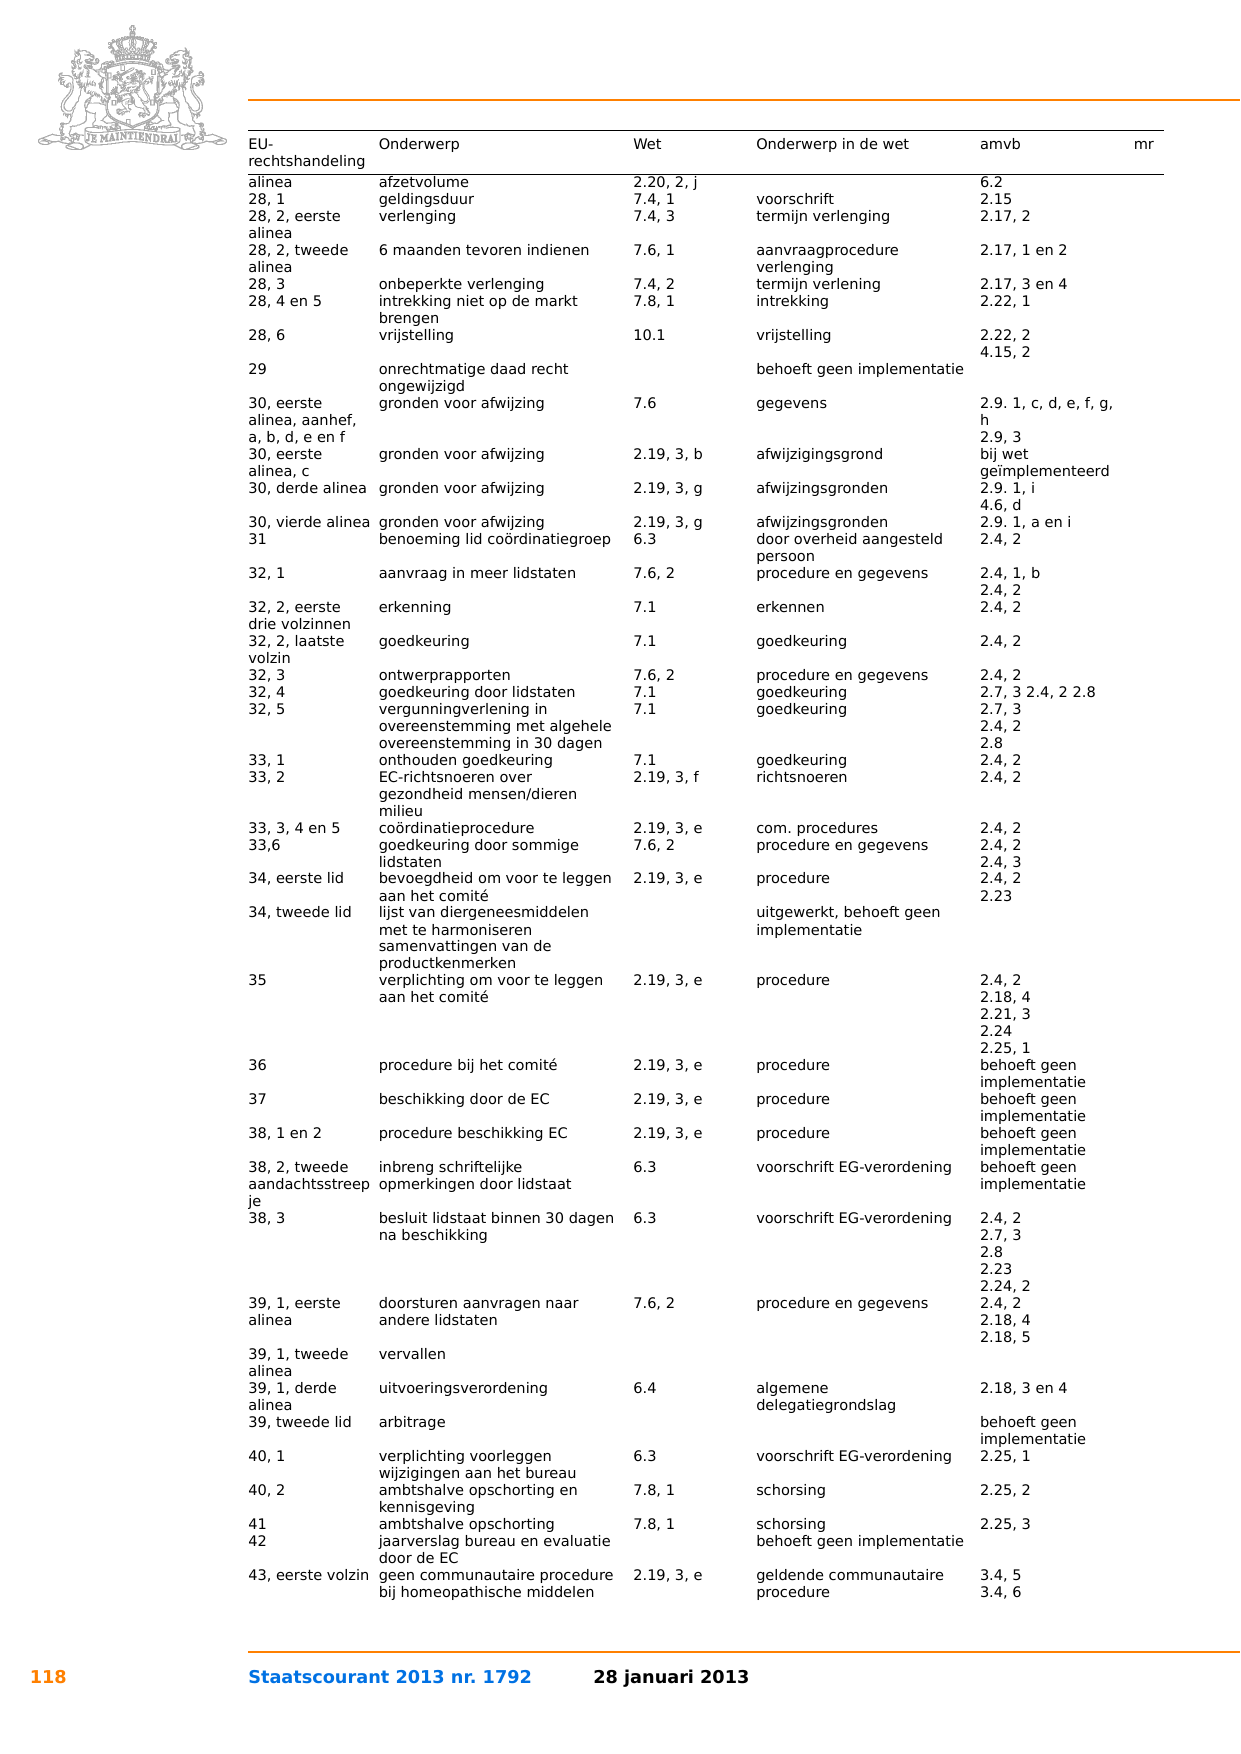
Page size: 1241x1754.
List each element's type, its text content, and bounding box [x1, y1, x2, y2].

table_cell [1128, 1567, 1163, 1601]
table_cell 39, 1, derde alinea [248, 1380, 373, 1414]
table_cell [1128, 752, 1163, 768]
table_cell 2.19, 3, g [627, 514, 750, 531]
table_cell 2.4, 1, b 2.4, 2 [974, 565, 1127, 599]
table_cell 6 maanden tevoren indienen [373, 242, 627, 276]
table_cell procedure [750, 1057, 974, 1091]
table_cell 2.19, 3, b [627, 446, 750, 480]
table_cell procedure en gegevens [750, 1295, 974, 1346]
table_cell 7.1 [627, 752, 750, 768]
table_cell goedkeuring door sommige lidstaten [373, 836, 627, 870]
table_cell 2.25, 2 [974, 1482, 1127, 1516]
table_cell procedure en gegevens [750, 836, 974, 870]
table_cell goedkeuring [750, 701, 974, 752]
table_cell afzetvolume [373, 175, 627, 191]
table_cell goedkeuring [750, 752, 974, 768]
table_cell uitvoeringsverordening [373, 1380, 627, 1414]
table_cell behoeft geen implementatie [974, 1414, 1127, 1448]
table_cell [1128, 327, 1163, 361]
table_cell 7.1 [627, 701, 750, 752]
table_cell EC-richtsnoeren over gezondheid mensen/dieren milieu [373, 769, 627, 819]
table_header Onderwerp [373, 131, 627, 174]
table_cell erkennen [750, 599, 974, 633]
table_cell 7.4, 2 [627, 276, 750, 293]
table_cell arbitrage [373, 1414, 627, 1448]
table_cell onrechtmatige daad recht ongewijzigd [373, 361, 627, 395]
table_cell 42 [248, 1533, 373, 1567]
table_cell 32, 1 [248, 565, 373, 599]
table_cell [1128, 191, 1163, 208]
table_cell 2.15 [974, 191, 1127, 208]
table_cell 38, 2, tweede aandachtsstreepje [248, 1159, 373, 1210]
table_cell 2.19, 3, e [627, 1057, 750, 1091]
table_cell 30, eerste alinea, aanhef, a, b, d, e en f [248, 395, 373, 446]
table_cell 32, 2, eerste drie volzinnen [248, 599, 373, 633]
table_cell 37 [248, 1091, 373, 1125]
table_cell goedkeuring door lidstaten [373, 684, 627, 701]
table_cell 33, 2 [248, 769, 373, 819]
table_cell 7.6, 2 [627, 667, 750, 684]
table_cell [1128, 870, 1163, 904]
table_cell 2.4, 2 2.7, 3 2.8 2.23 2.24, 2 [974, 1210, 1127, 1295]
table_cell 28, 2, tweede alinea [248, 242, 373, 276]
table_cell lijst van diergeneesmiddelen met te harmoniseren samenvattingen van de productkenmerken [373, 904, 627, 972]
table_cell voorschrift [750, 191, 974, 208]
table_cell 7.6, 2 [627, 836, 750, 870]
table_cell geldende communautaire procedure [750, 1567, 974, 1601]
table_cell 39, tweede lid [248, 1414, 373, 1448]
table_cell 34, tweede lid [248, 904, 373, 972]
table_cell [1128, 1448, 1163, 1482]
picture [38, 25, 227, 150]
table_cell geldingsduur [373, 191, 627, 208]
table_cell 2.4, 2 2.18, 4 2.21, 3 2.24 2.25, 1 [974, 972, 1127, 1057]
table_cell 2.19, 3, e [627, 1567, 750, 1601]
table_cell 7.6, 1 [627, 242, 750, 276]
table_cell [1128, 242, 1163, 276]
table_cell behoeft geen implementatie [750, 361, 974, 395]
table_cell 2.19, 3, e [627, 972, 750, 1057]
table_cell verplichting voorleggen wijzigingen aan het bureau [373, 1448, 627, 1482]
table_cell 2.25, 3 [974, 1516, 1127, 1533]
table_cell 35 [248, 972, 373, 1057]
table_cell [1128, 1159, 1163, 1210]
table_cell onbeperkte verlenging [373, 276, 627, 293]
table_cell 32, 5 [248, 701, 373, 752]
table_cell behoeft geen implementatie [974, 1091, 1127, 1125]
table_cell 6.3 [627, 1159, 750, 1210]
table_cell 32, 2, laatste volzin [248, 633, 373, 667]
table_cell [1128, 1414, 1163, 1448]
table_cell erkenning [373, 599, 627, 633]
table_cell 36 [248, 1057, 373, 1091]
table_cell behoeft geen implementatie [750, 1533, 974, 1567]
table_cell termijn verlening [750, 276, 974, 293]
table_cell goedkeuring [750, 684, 974, 701]
table_cell gegevens [750, 395, 974, 446]
table_cell [1128, 1057, 1163, 1091]
table_cell [1128, 175, 1163, 191]
table_cell besluit lidstaat binnen 30 dagen na beschikking [373, 1210, 627, 1295]
table_cell bevoegdheid om voor te leggen aan het comité [373, 870, 627, 904]
table_cell 6.2 [974, 175, 1127, 191]
table_cell [974, 1533, 1127, 1567]
table_cell 30, vierde alinea [248, 514, 373, 531]
table_cell behoeft geen implementatie [974, 1057, 1127, 1091]
table_cell alinea [248, 175, 373, 191]
table_header mr [1128, 131, 1163, 174]
table_cell [1128, 1533, 1163, 1567]
table_cell ambtshalve opschorting en kennisgeving [373, 1482, 627, 1516]
table_cell 7.6 [627, 395, 750, 446]
table_cell voorschrift EG-verordening [750, 1210, 974, 1295]
table_cell 6.3 [627, 1448, 750, 1482]
table_cell intrekking niet op de markt brengen [373, 293, 627, 327]
table_cell gronden voor afwijzing [373, 480, 627, 514]
table_cell 40, 1 [248, 1448, 373, 1482]
table_cell 28, 6 [248, 327, 373, 361]
table_cell 40, 2 [248, 1482, 373, 1516]
table_cell 2.19, 3, e [627, 870, 750, 904]
table_cell 2.4, 2 [974, 667, 1127, 684]
table_cell [1128, 684, 1163, 701]
table_cell schorsing [750, 1516, 974, 1533]
table_cell [750, 175, 974, 191]
table_cell 2.17, 2 [974, 208, 1127, 242]
table_cell goedkeuring [373, 633, 627, 667]
table_cell voorschrift EG-verordening [750, 1448, 974, 1482]
table_cell [974, 904, 1127, 972]
table_cell gronden voor afwijzing [373, 395, 627, 446]
table_cell 2.4, 2 2.23 [974, 870, 1127, 904]
table_cell [1128, 1380, 1163, 1414]
table_cell 2.25, 1 [974, 1448, 1127, 1482]
table_cell 29 [248, 361, 373, 395]
table_cell 2.18, 3 en 4 [974, 1380, 1127, 1414]
table_cell 7.4, 3 [627, 208, 750, 242]
table_cell verlenging [373, 208, 627, 242]
table_cell [1128, 1346, 1163, 1380]
table_cell gronden voor afwijzing [373, 514, 627, 531]
table_cell benoeming lid coördinatiegroep [373, 531, 627, 565]
table_cell [1128, 599, 1163, 633]
table_cell 39, 1, eerste alinea [248, 1295, 373, 1346]
table_cell 28, 2, eerste alinea [248, 208, 373, 242]
table_cell procedure bij het comité [373, 1057, 627, 1091]
table_cell [1128, 1125, 1163, 1159]
table_header Onderwerp in de wet [750, 131, 974, 174]
table_cell 30, derde alinea [248, 480, 373, 514]
table_cell [1128, 1516, 1163, 1533]
table_cell aanvraag in meer lidstaten [373, 565, 627, 599]
table_cell 2.19, 3, e [627, 1125, 750, 1159]
table_cell algemene delegatiegrondslag [750, 1380, 974, 1414]
table_cell 2.19, 3, e [627, 1091, 750, 1125]
table_cell goedkeuring [750, 633, 974, 667]
table_cell [1128, 446, 1163, 480]
table_cell [974, 1346, 1127, 1380]
table_cell procedure [750, 1125, 974, 1159]
table_cell 32, 4 [248, 684, 373, 701]
table_cell 2.7, 3 2.4, 2 2.8 [974, 701, 1127, 752]
table_cell 7.6, 2 [627, 1295, 750, 1346]
table_cell 33, 1 [248, 752, 373, 768]
table_cell 2.9. 1, c, d, e, f, g, h 2.9, 3 [974, 395, 1127, 446]
table_cell 7.8, 1 [627, 1516, 750, 1533]
table_cell 6.4 [627, 1380, 750, 1414]
table_cell 7.8, 1 [627, 1482, 750, 1516]
table_header Wet [627, 131, 750, 174]
table_cell procedure [750, 972, 974, 1057]
table_header amvb [974, 131, 1127, 174]
table_cell 6.3 [627, 531, 750, 565]
table_cell vervallen [373, 1346, 627, 1380]
table_cell 2.22, 2 4.15, 2 [974, 327, 1127, 361]
table_cell 2.4, 2 [974, 820, 1127, 836]
table_cell onthouden goedkeuring [373, 752, 627, 768]
table_cell [1128, 276, 1163, 293]
table_cell 2.19, 3, e [627, 820, 750, 836]
table_cell 2.4, 2 [974, 599, 1127, 633]
table_cell doorsturen aanvragen naar andere lidstaten [373, 1295, 627, 1346]
table_cell 41 [248, 1516, 373, 1533]
table_cell [1128, 361, 1163, 395]
table_cell 2.4, 2 [974, 752, 1127, 768]
table_cell 2.4, 2 2.4, 3 [974, 836, 1127, 870]
table_cell 38, 1 en 2 [248, 1125, 373, 1159]
table_cell beschikking door de EC [373, 1091, 627, 1125]
table_cell jaarverslag bureau en evaluatie door de EC [373, 1533, 627, 1567]
table_cell uitgewerkt, behoeft geen implementatie [750, 904, 974, 972]
table_cell ontwerprapporten [373, 667, 627, 684]
table_cell [1128, 1210, 1163, 1295]
table_cell 2.4, 2 2.18, 4 2.18, 5 [974, 1295, 1127, 1346]
table_cell [1128, 972, 1163, 1057]
table_cell 38, 3 [248, 1210, 373, 1295]
table_cell 2.19, 3, f [627, 769, 750, 819]
table_cell [1128, 1091, 1163, 1125]
table_cell procedure beschikking EC [373, 1125, 627, 1159]
table_cell inbreng schriftelijke opmerkingen door lidstaat [373, 1159, 627, 1210]
table_cell aanvraagprocedure verlenging [750, 242, 974, 276]
table_cell termijn verlenging [750, 208, 974, 242]
table_cell procedure en gegevens [750, 667, 974, 684]
table_cell ambtshalve opschorting [373, 1516, 627, 1533]
table_cell 2.22, 1 [974, 293, 1127, 327]
table_cell coördinatieprocedure [373, 820, 627, 836]
table_cell 7.1 [627, 599, 750, 633]
table_cell bij wet geïmplementeerd [974, 446, 1127, 480]
table_cell 2.4, 2 [974, 531, 1127, 565]
table_cell 7.1 [627, 633, 750, 667]
table_cell [1128, 1482, 1163, 1516]
table_cell [1128, 293, 1163, 327]
table_cell 2.4, 2 [974, 769, 1127, 819]
table_cell [1128, 633, 1163, 667]
table_cell 7.6, 2 [627, 565, 750, 599]
table_cell [1128, 531, 1163, 565]
table_cell richtsnoeren [750, 769, 974, 819]
table_cell 33, 3, 4 en 5 [248, 820, 373, 836]
table_cell [1128, 904, 1163, 972]
table_cell 34, eerste lid [248, 870, 373, 904]
table_cell 2.9. 1, i 4.6, d [974, 480, 1127, 514]
table_cell 28, 1 [248, 191, 373, 208]
table_cell [627, 1414, 750, 1448]
table_cell 32, 3 [248, 667, 373, 684]
table_cell [627, 1346, 750, 1380]
table_cell 33,6 [248, 836, 373, 870]
table_cell [1128, 667, 1163, 684]
table_cell 2.7, 3 2.4, 2 2.8 [974, 684, 1127, 701]
table_cell 28, 4 en 5 [248, 293, 373, 327]
table_cell behoeft geen implementatie [974, 1125, 1127, 1159]
table_cell [1128, 1295, 1163, 1346]
table_cell 7.8, 1 [627, 293, 750, 327]
table_cell procedure [750, 870, 974, 904]
table_cell 10.1 [627, 327, 750, 361]
table_cell [1128, 480, 1163, 514]
table_cell 7.4, 1 [627, 191, 750, 208]
table_cell vergunningverlening in overeenstemming met algehele overeenstemming in 30 dagen [373, 701, 627, 752]
table_cell [1128, 514, 1163, 531]
table_cell vrijstelling [373, 327, 627, 361]
table_cell behoeft geen implementatie [974, 1159, 1127, 1210]
table_cell 3.4, 5 3.4, 6 [974, 1567, 1127, 1601]
table_cell 2.17, 3 en 4 [974, 276, 1127, 293]
table_cell 2.20, 2, j [627, 175, 750, 191]
table_cell afwijzingsgronden [750, 514, 974, 531]
table_cell [750, 1414, 974, 1448]
table_cell 2.17, 1 en 2 [974, 242, 1127, 276]
table_cell schorsing [750, 1482, 974, 1516]
table_cell 31 [248, 531, 373, 565]
table_cell [1128, 701, 1163, 752]
table_cell [1128, 836, 1163, 870]
table_cell [974, 361, 1127, 395]
table_cell vrijstelling [750, 327, 974, 361]
table_cell door overheid aangesteld persoon [750, 531, 974, 565]
table_cell com. procedures [750, 820, 974, 836]
table_cell [627, 1533, 750, 1567]
table_cell procedure en gegevens [750, 565, 974, 599]
table_cell voorschrift EG-verordening [750, 1159, 974, 1210]
table_cell 2.4, 2 [974, 633, 1127, 667]
table_cell 2.9. 1, a en i [974, 514, 1127, 531]
table_cell 2.19, 3, g [627, 480, 750, 514]
table_cell intrekking [750, 293, 974, 327]
table_cell 6.3 [627, 1210, 750, 1295]
table_cell afwijzigingsgrond [750, 446, 974, 480]
table_cell [1128, 395, 1163, 446]
table_cell afwijzingsgronden [750, 480, 974, 514]
table_cell geen communautaire procedure bij homeopathische middelen [373, 1567, 627, 1601]
table_cell [750, 1346, 974, 1380]
table_cell [1128, 820, 1163, 836]
table_cell [1128, 208, 1163, 242]
table_cell 28, 3 [248, 276, 373, 293]
table_cell 30, eerste alinea, c [248, 446, 373, 480]
table_cell [627, 361, 750, 395]
table_cell verplichting om voor te leggen aan het comité [373, 972, 627, 1057]
table_cell [627, 904, 750, 972]
table_cell procedure [750, 1091, 974, 1125]
table_cell [1128, 565, 1163, 599]
table_cell [1128, 769, 1163, 819]
table_header EU-rechtshandeling [248, 131, 373, 174]
table_cell 43, eerste volzin [248, 1567, 373, 1601]
table_cell gronden voor afwijzing [373, 446, 627, 480]
table_cell 7.1 [627, 684, 750, 701]
table_cell 39, 1, tweede alinea [248, 1346, 373, 1380]
